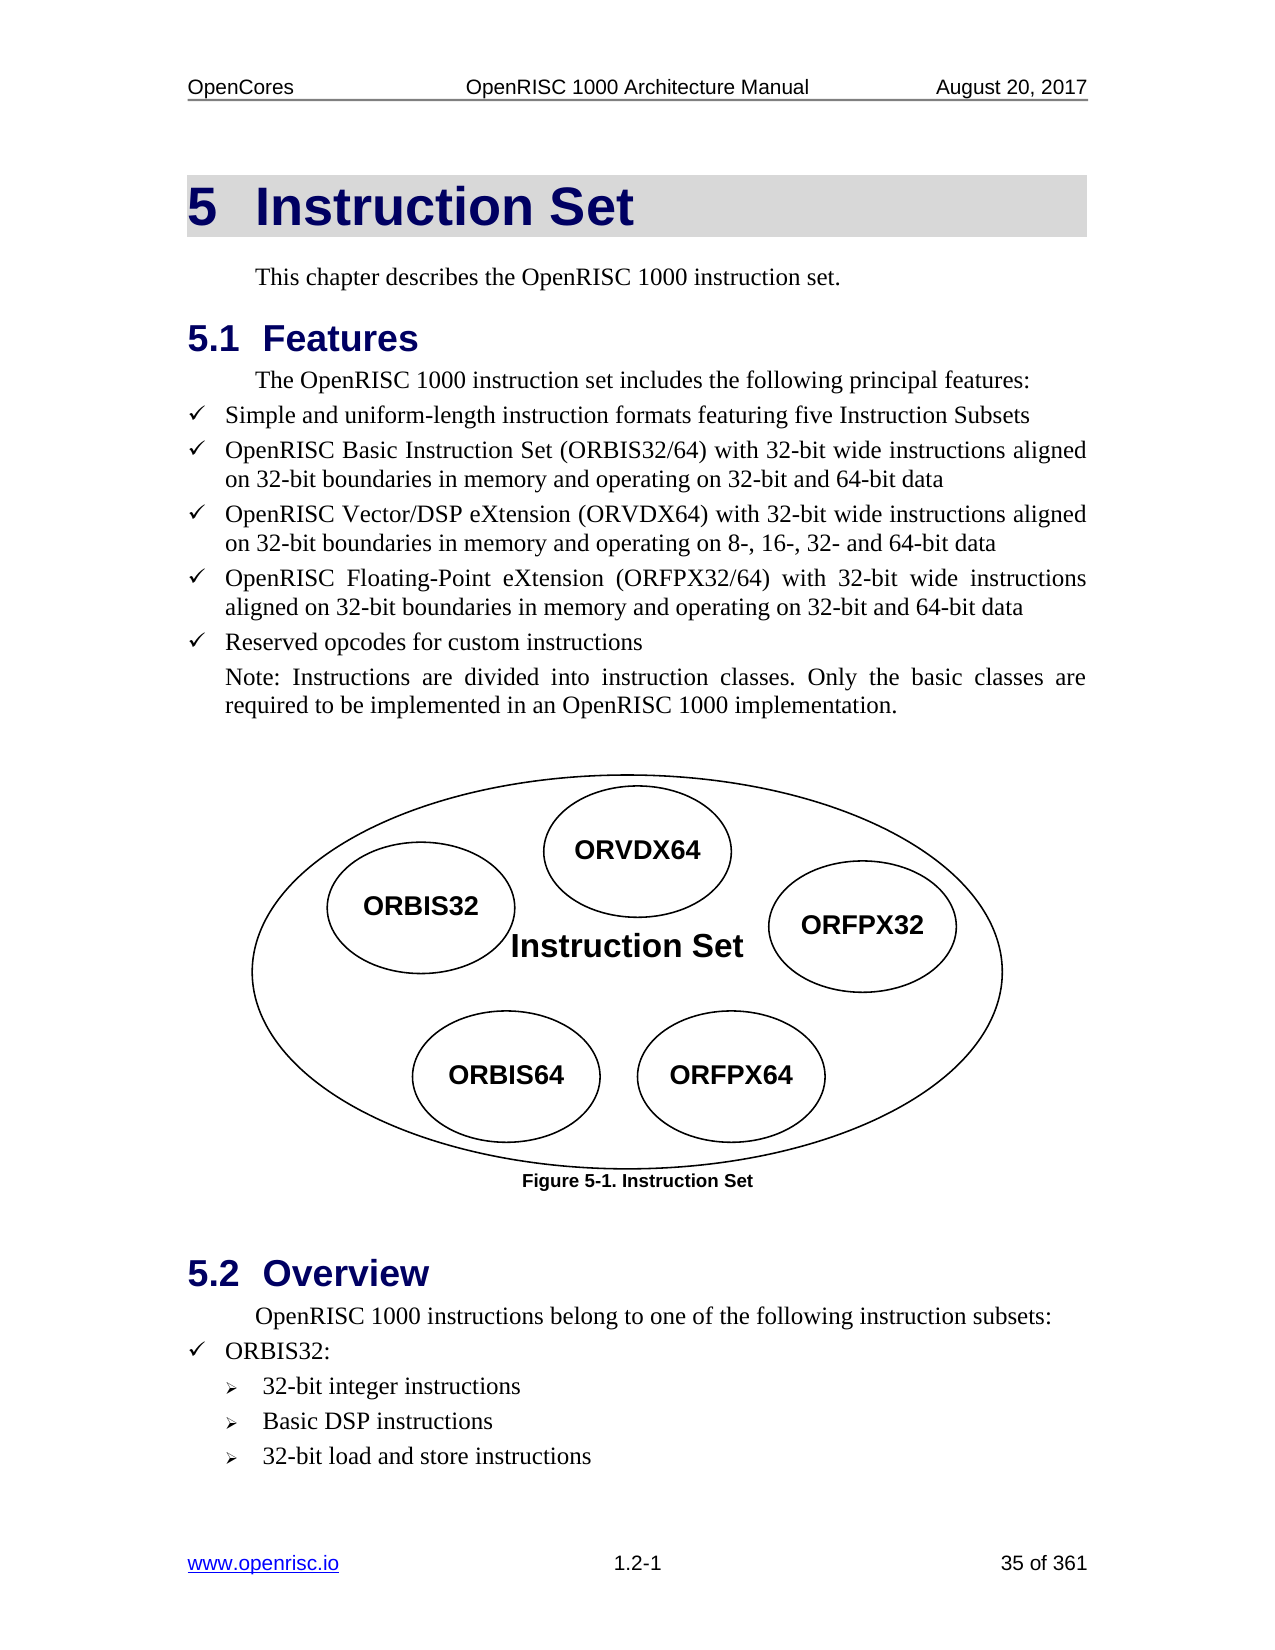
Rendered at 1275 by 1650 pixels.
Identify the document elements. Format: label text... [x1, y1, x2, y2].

list ORBIS32: [187, 1336, 1087, 1364]
list OpenRISC Floating-Point eXtension (ORFPX32/64) with 32-bit wide instructions aligned on 32-bit boundaries in memory and operating on 32-bit and 64-bit data [187, 563, 1087, 620]
list Basic DSP instructions [225, 1406, 1087, 1434]
list Reserved opcodes for custom instructions [187, 627, 1087, 655]
list OpenRISC Basic Instruction Set (ORBIS32/64) with 32-bit wide instructions aligned on 32-bit boundaries in memory and operating on 32-bit and 64-bit data [187, 435, 1087, 493]
subtitle Overview [187, 1251, 1087, 1294]
list Note: Instructions are divided into instruction classes. Only the basic classes are required to be implemented in an OpenRISC 1000 implementation. [187, 662, 1087, 719]
list Simple and uniform-length instruction formats featuring five Instruction Subsets [187, 400, 1087, 429]
text This chapter describes the OpenRISC 1000 instruction set. [187, 262, 1087, 291]
list OpenRISC Vector/DSP eXtension (ORVDX64) with 32-bit wide instructions aligned on 32-bit boundaries in memory and operating on 8-, 16-, 32- and 64-bit data [187, 499, 1087, 557]
text The OpenRISC 1000 instruction set includes the following principal features: [187, 365, 1087, 394]
subtitle Instruction Set [187, 175, 1087, 237]
text Figure 5-1. Instruction Set [187, 767, 1087, 1191]
subtitle Features [187, 316, 1087, 359]
list 32-bit load and store instructions [225, 1441, 1087, 1469]
list 32-bit integer instructions [225, 1371, 1087, 1399]
text OpenRISC 1000 instructions belong to one of the following instruction subsets: [187, 1301, 1087, 1329]
